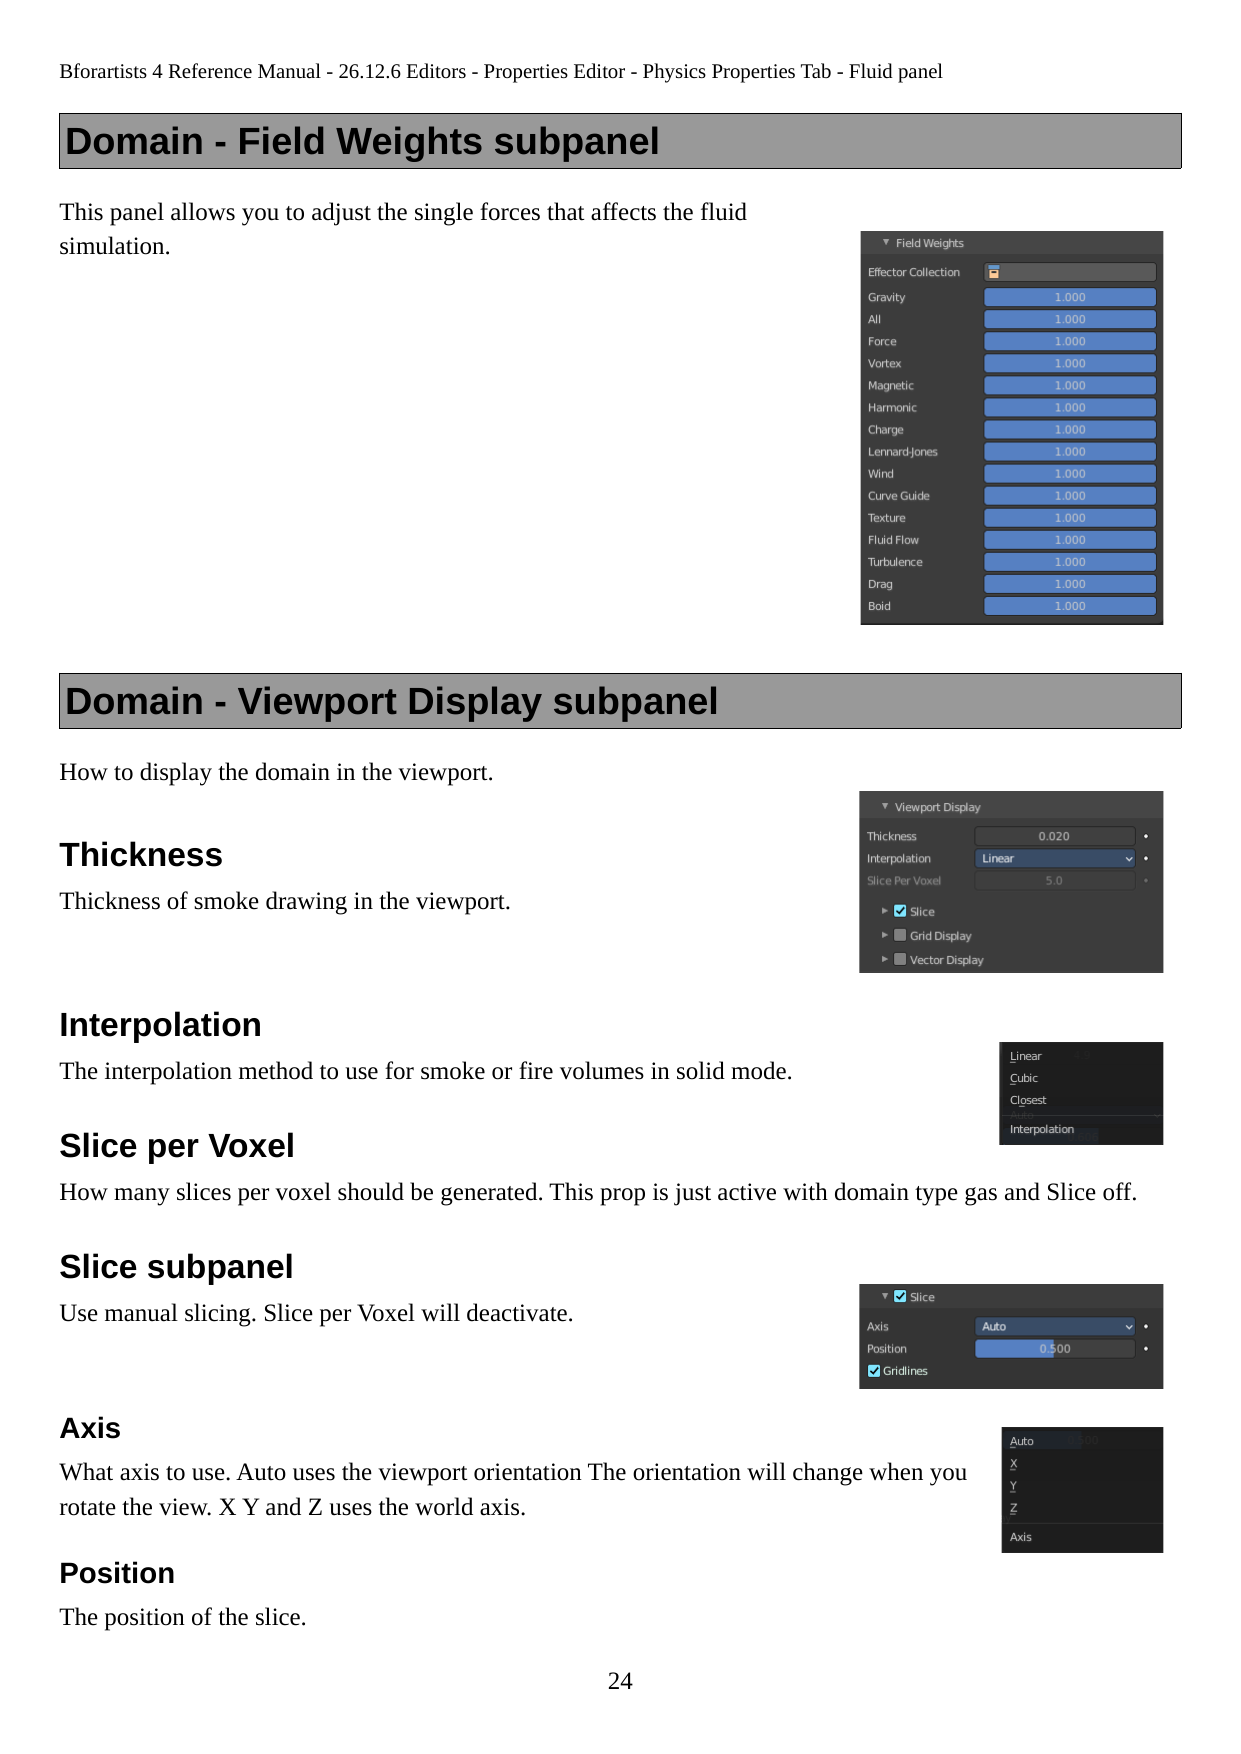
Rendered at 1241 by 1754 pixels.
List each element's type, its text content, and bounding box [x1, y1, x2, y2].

picture [859, 1284, 1164, 1389]
table_header Domain - Viewport Display subpanel [60, 674, 1181, 728]
text How to display the domain in the viewport. [59, 757, 1181, 786]
text How many slices per voxel should be generated. This prop is just active with domain type gas and Slice off. [59, 1177, 1181, 1206]
text Use manual slicing. Slice per Voxel will deactivate. [59, 1298, 859, 1327]
picture [859, 791, 1164, 973]
subtitle Axis [59, 1411, 1181, 1445]
subtitle [1164, 835, 1181, 874]
table_header Domain - Field Weights subpanel [60, 114, 1181, 168]
picture [860, 231, 1164, 625]
text Thickness of smoke drawing in the viewport. [59, 886, 859, 915]
text This panel allows you to adjust the single forces that affects the fluid simulation. [59, 197, 1181, 260]
subtitle Interpolation [59, 1005, 1181, 1044]
subtitle Slice subpanel [59, 1247, 1181, 1286]
subtitle Slice per Voxel [59, 1126, 1181, 1165]
text What axis to use. Auto uses the viewport orientation The orientation will change when you rotate the view. X Y and Z uses the world axis. [59, 1457, 1001, 1521]
picture [1001, 1427, 1164, 1553]
picture [999, 1042, 1164, 1145]
text The position of the slice. [59, 1602, 1181, 1631]
subtitle Thickness [59, 835, 859, 874]
subtitle Position [59, 1556, 1181, 1589]
text The interpolation method to use for smoke or fire volumes in solid mode. [59, 1056, 999, 1085]
